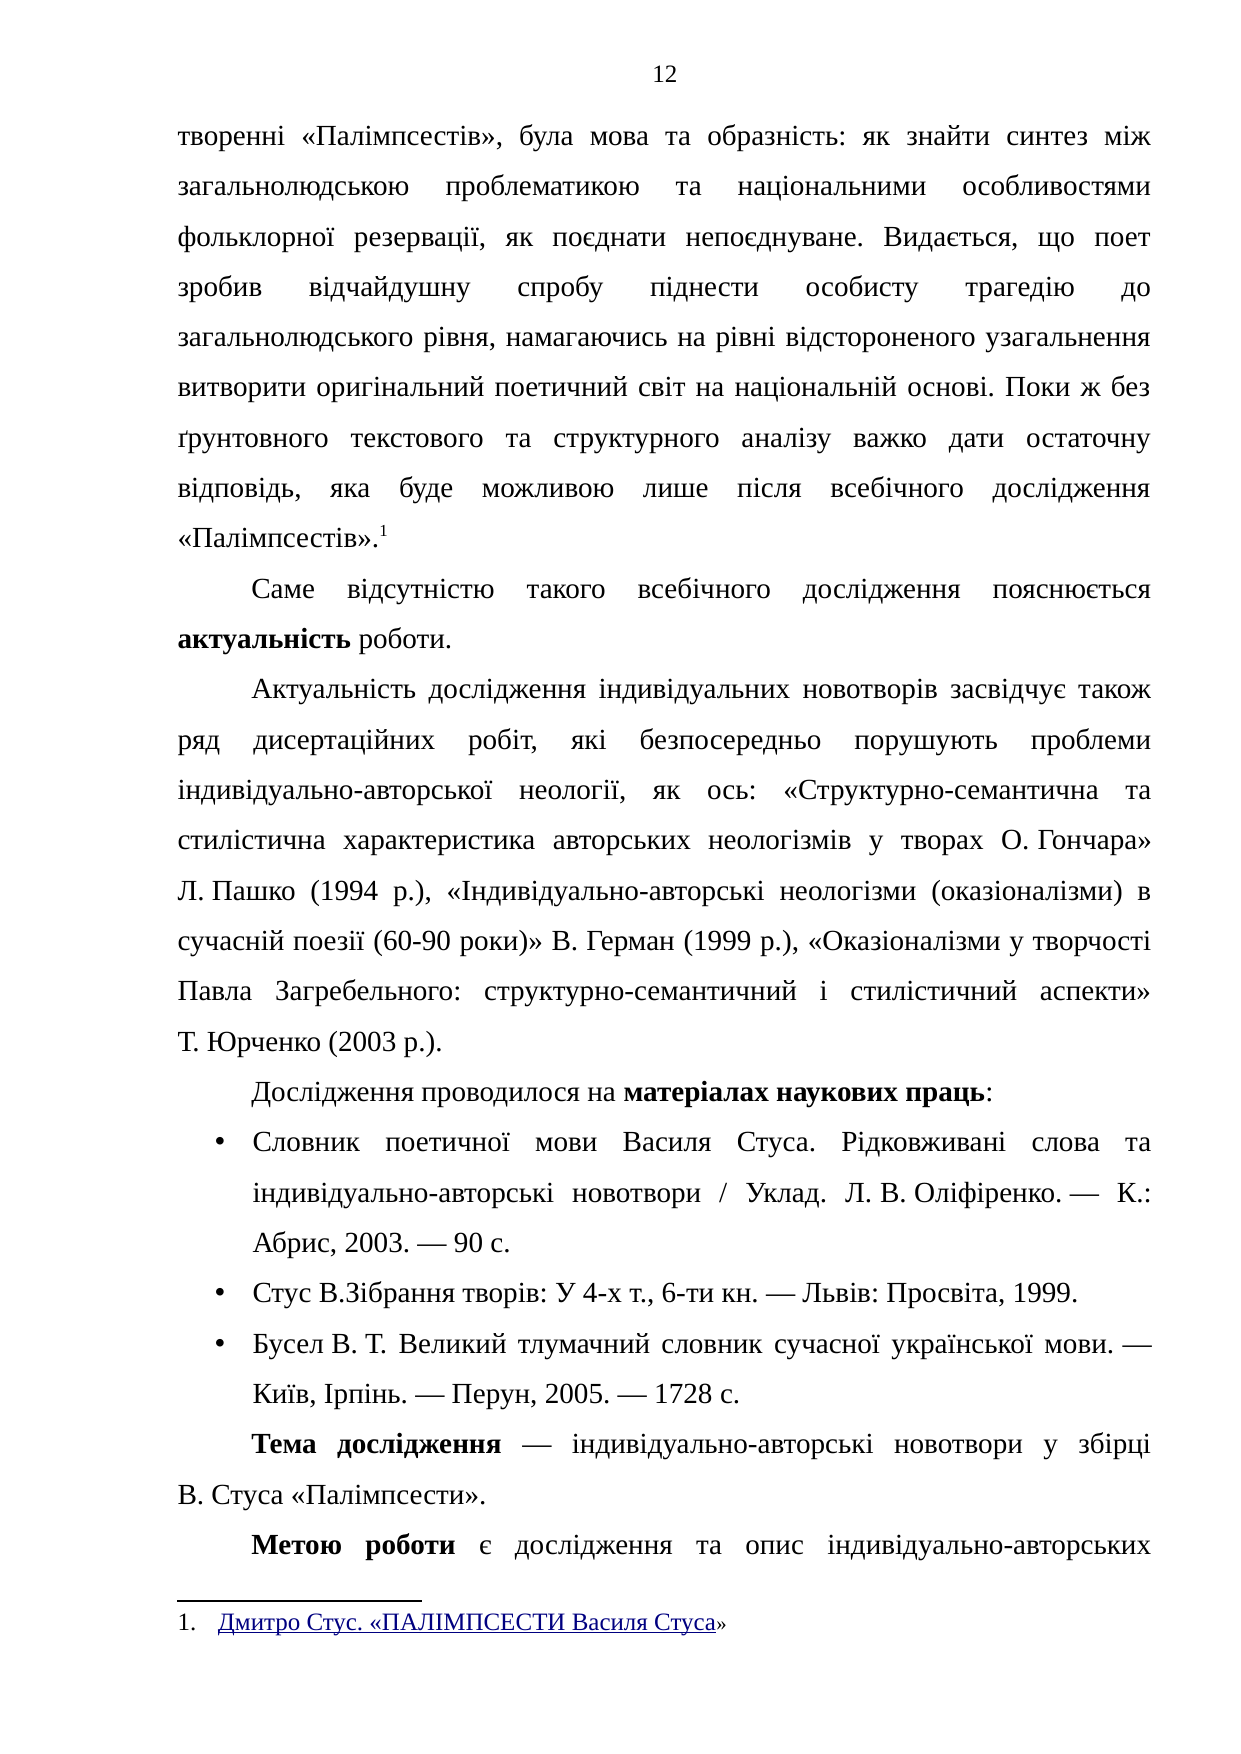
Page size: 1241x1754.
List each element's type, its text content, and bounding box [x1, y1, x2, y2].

text Тема дослідження — індивідуально-авторські новотвори у збірці В. Стуса «Палімпсести». [177, 1426, 1152, 1510]
text Дмитро Стус. «ПАЛІМПСЕСТИ Василя Стуса» [177, 1607, 1152, 1636]
list Бусел В. Т. Великий тлумачний словник сучасної української мови. — Київ, Ірпінь. — Перун, 2005. — 1728 с. [215, 1326, 1152, 1410]
text творенні «Палімпсестів», була мова та образність: як знайти синтез між загальнолюдською проблематикою та національними особливостями фольклорної резервації, як поєднати непоєднуване. Видається, що поет зробив відчайдушну спробу піднести особисту трагедію до загальнолюдського рівня, намагаючись на рівні відстороненого узагальнення витворити оригінальний поетичний світ на національній основі. Поки ж без ґрунтовного текстового та структурного аналізу важко дати остаточну відповідь, яка буде можливою лише після всебічного дослідження «Палімпсестів». [177, 118, 1152, 554]
text Саме відсутністю такого всебічного дослідження пояснюється актуальність роботи. [177, 571, 1152, 655]
text Актуальність дослідження індивідуальних новотворів засвідчує також ряд дисертаційних робіт, які безпосередньо порушують проблеми індивідуально-авторської неології, як ось: «Структурно-семантична та стилістична характеристика авторських неологізмів у творах О. Гончара» Л. Пашко (1994 р.), «Індивідуально-авторські неологізми (оказіоналізми) в сучасній поезії (60-90 роки)» В. Герман (1999 р.), «Оказіоналізми у творчості Павла Загребельного: структурно-семантичний і стилістичний аспекти» Т. Юрченко (2003 р.). [177, 671, 1152, 1057]
list Стус В.Зібрання творів: У 4-х т., 6-ти кн. — Львів: Просвіта, 1999. [215, 1275, 1152, 1309]
text Дослідження проводилося на матеріалах наукових праць: [177, 1074, 1152, 1107]
text Метою роботи є дослідження та опис індивідуально-авторських [177, 1527, 1152, 1561]
list Словник поетичної мови Василя Стуса. Рідковживані слова та індивідуально-авторські новотвори / Уклад. Л. В. Оліфіренко. — К.: Абрис, 2003. — 90 с. [215, 1124, 1152, 1258]
